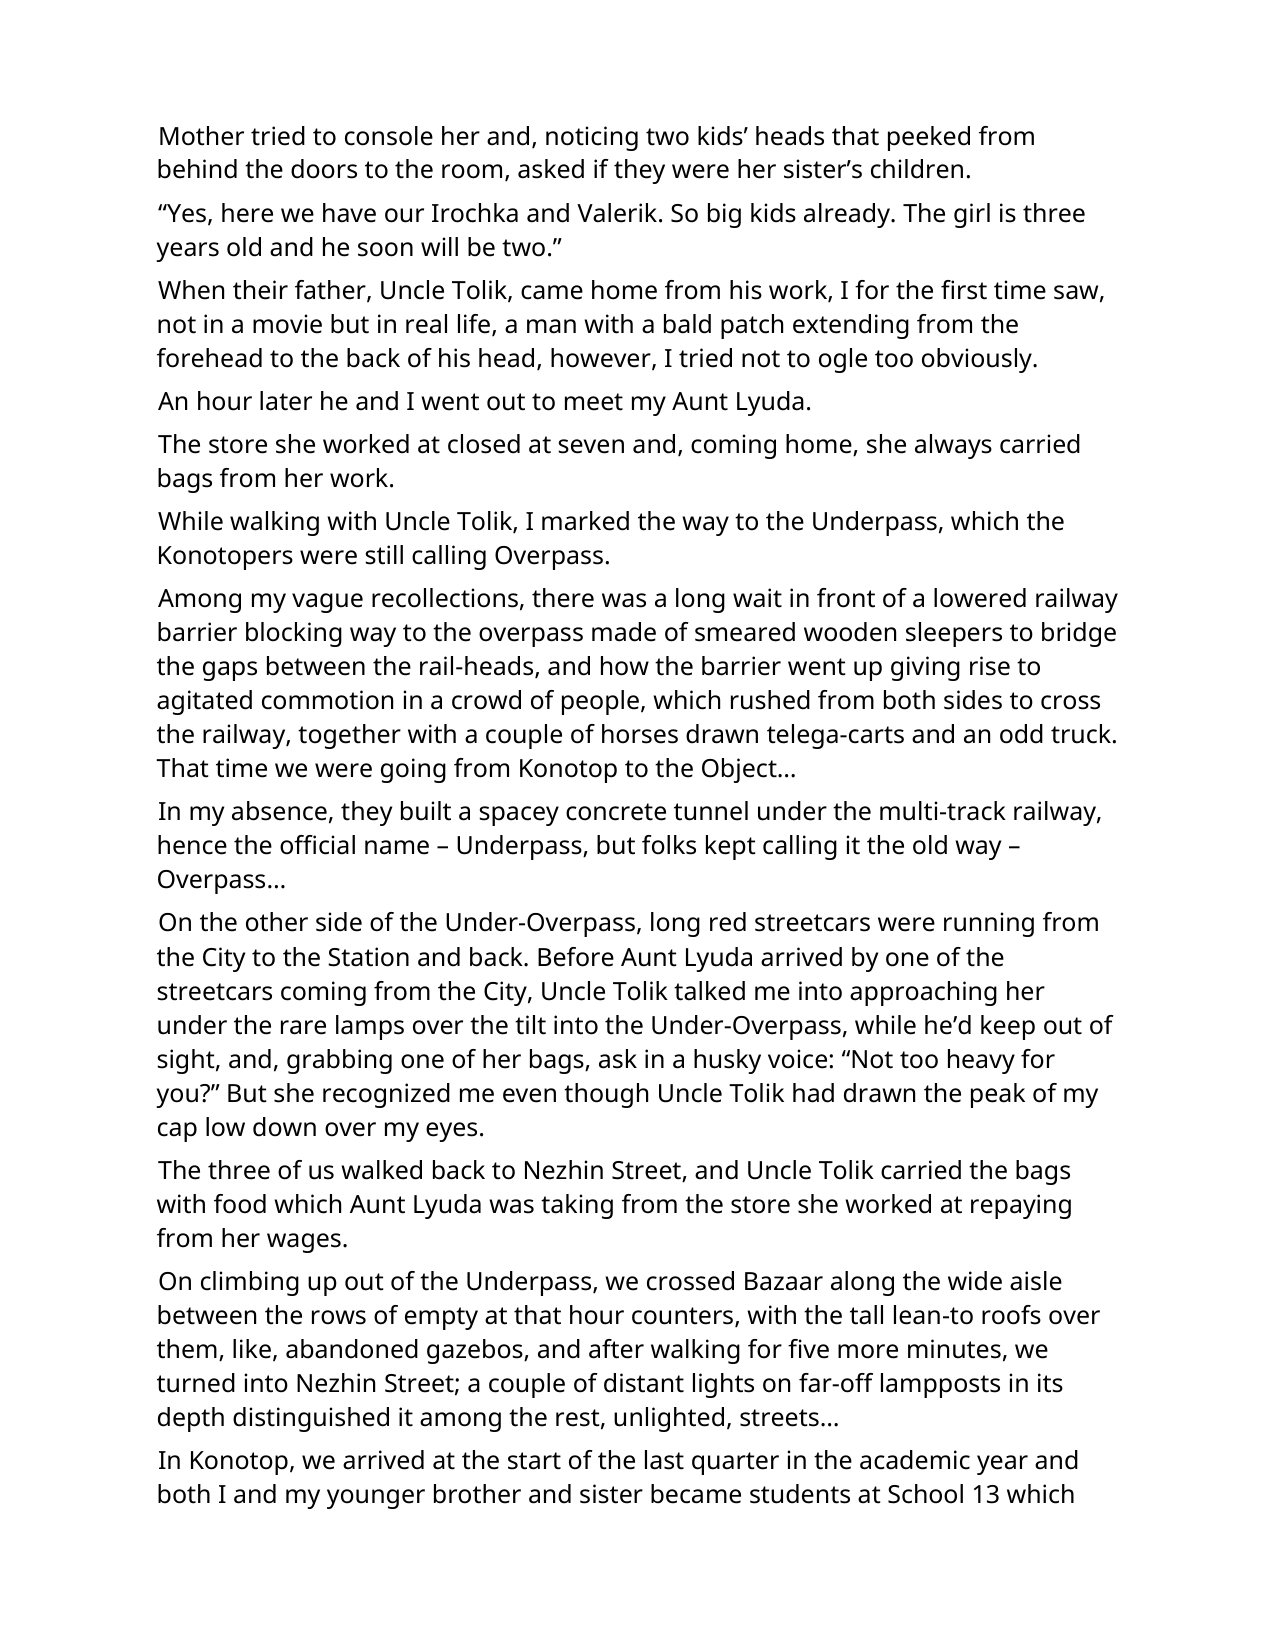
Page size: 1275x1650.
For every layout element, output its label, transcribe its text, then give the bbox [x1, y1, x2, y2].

text An hour later he and I went out to meet my Aunt Lyuda. [156, 383, 1118, 417]
text When their father, Uncle Tolik, came home from his work, I for the first time saw, not in a movie but in real life, a man with a bald patch extending from the forehead to the back of his head, however, I tried not to ogle too obviously. [156, 272, 1118, 374]
text Among my vague recollections, there was a long wait in front of a lowered railway barrier blocking way to the overpass made of smeared wooden sleepers to bridge the gaps between the rail-heads, and how the barrier went up giving rise to agitated commotion in a crowd of people, which rushed from both sides to cross the railway, together with a couple of horses drawn telega-carts and an odd truck. That time we were going from Konotop to the Object… [156, 581, 1118, 785]
text The store she worked at closed at seven and, coming home, she always carried bags from her work. [156, 426, 1118, 494]
text In Konotop, we arrived at the start of the last quarter in the academic year and both I and my younger brother and sister became students at School 13 which [156, 1443, 1118, 1511]
text While walking with Uncle Tolik, I marked the way to the Underpass, which the Konotopers were still calling Overpass. [156, 503, 1118, 572]
text Mother tried to console her and, noticing two kids’ heads that peeked from behind the doors to the room, asked if they were her sister’s children. [156, 118, 1118, 186]
text On the other side of the Under-Overpass, long red streetcars were running from the City to the Station and back. Before Aunt Lyuda arrived by one of the streetcars coming from the City, Uncle Tolik talked me into approaching her under the rare lamps over the tilt into the Under-Overpass, while he’d keep out of sight, and, grabbing one of her bags, ask in a husky voice: “Not too heavy for you?” But she recognized me even though Uncle Tolik had drawn the peak of my cap low down over my eyes. [156, 905, 1118, 1143]
text In my absence, they built a spacey concrete tunnel under the multi-track railway, hence the official name – Underpass, but folks kept calling it the old way – Overpass… [156, 794, 1118, 896]
text The three of us walked back to Nezhin Street, and Uncle Tolik carried the bags with food which Aunt Lyuda was taking from the store she worked at repaying from her wages. [156, 1152, 1118, 1255]
text “Yes, here we have our Irochka and Valerik. So big kids already. The girl is three years old and he soon will be two.” [156, 195, 1118, 263]
text On climbing up out of the Underpass, we crossed Bazaar along the wide aisle between the rows of empty at that hour counters, with the tall lean-to roofs over them, like, abandoned gazebos, and after walking for five more minutes, we turned into Nezhin Street; a couple of distant lights on far-off lampposts in its depth distinguished it among the rest, unlighted, streets… [156, 1264, 1118, 1434]
